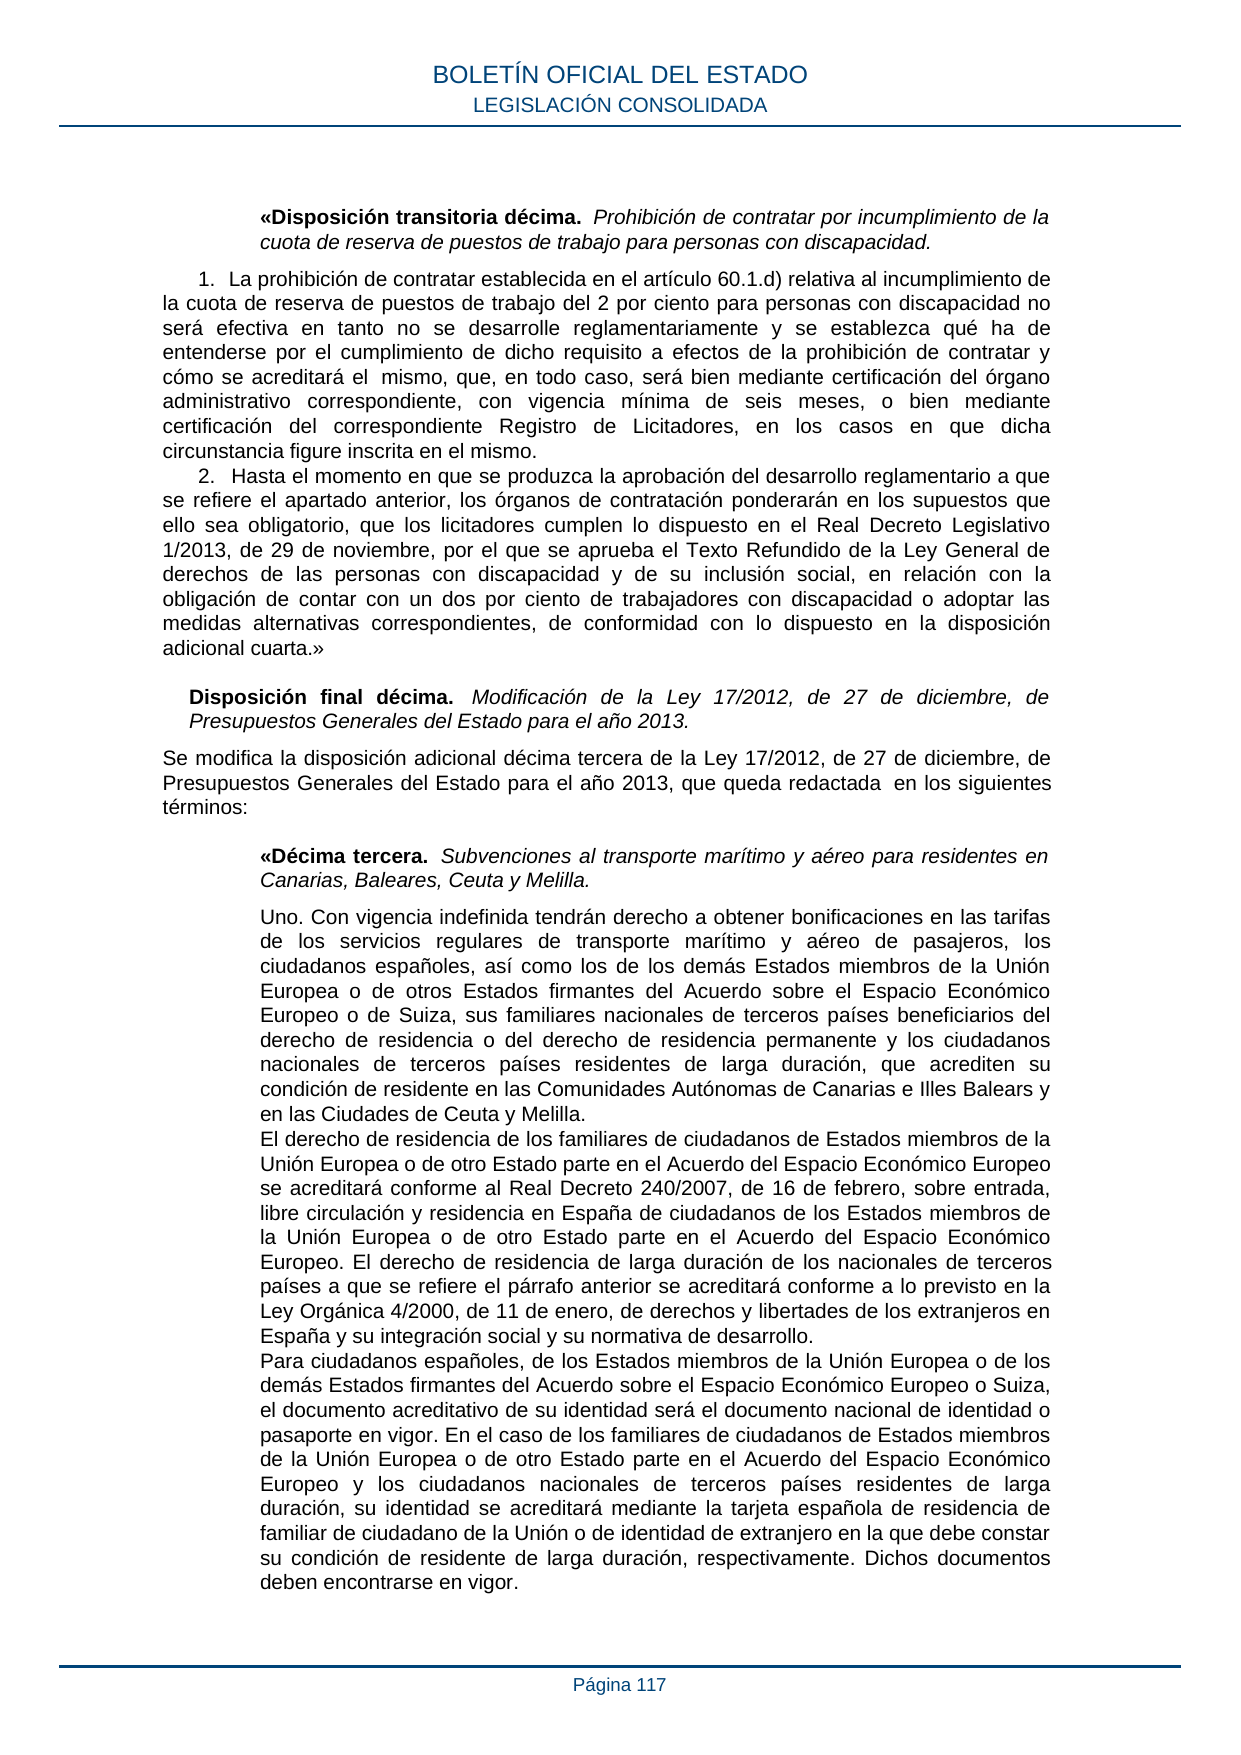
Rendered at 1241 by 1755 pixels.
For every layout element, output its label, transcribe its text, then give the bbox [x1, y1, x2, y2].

text Se modifica la disposición adicional décima tercera de la Ley 17/2012, de 27 de diciembre, de Presupuestos Generales del Estado para el año 2013, que queda redactada en los siguientes términos: [162, 746, 1052, 819]
text Para ciudadanos españoles, de los Estados miembros de la Unión Europea o de los demás Estados firmantes del Acuerdo sobre el Espacio Económico Europeo o Suiza, el documento acreditativo de su identidad será el documento nacional de identidad o pasaporte en vigor. En el caso de los familiares de ciudadanos de Estados miembros de la Unión Europea o de otro Estado parte en el Acuerdo del Espacio Económico Europeo y los ciudadanos nacionales de terceros países residentes de larga duración, su identidad se acreditará mediante la tarjeta española de residencia de familiar de ciudadano de la Unión o de identidad de extranjero en la que debe constar su condición de residente de larga duración, respectivamente. Dichos documentos deben encontrarse en vigor. [260, 1349, 1052, 1594]
text Uno. Con vigencia indefinida tendrán derecho a obtener bonificaciones en las tarifas de los servicios regulares de transporte marítimo y aéreo de pasajeros, los ciudadanos españoles, así como los de los demás Estados miembros de la Unión Europea o de otros Estados firmantes del Acuerdo sobre el Espacio Económico Europeo o de Suiza, sus familiares nacionales de terceros países beneficiarios del derecho de residencia o del derecho de residencia permanente y los ciudadanos nacionales de terceros países residentes de larga duración, que acrediten su condición de residente en las Comunidades Autónomas de Canarias e Illes Balears y en las Ciudades de Ceuta y Melilla. [260, 905, 1052, 1125]
text Disposición final décima. Modificación de la Ley 17/2012, de 27 de diciembre, de Presupuestos Generales del Estado para el año 2013. [189, 685, 1052, 733]
text «Décima tercera. Subvenciones al transporte marítimo y aéreo para residentes en Canarias, Baleares, Ceuta y Melilla. [260, 843, 1052, 892]
list La prohibición de contratar establecida en el artículo 60.1.d) relativa al incumplimiento de la cuota de reserva de puestos de trabajo del 2 por ciento para personas con discapacidad no será efectiva en tanto no se desarrolle reglamentariamente y se establezca qué ha de entenderse por el cumplimiento de dicho requisito a efectos de la prohibición de contratar y cómo se acreditará el mismo, que, en todo caso, será bien mediante certificación del órgano administrativo correspondiente, con vigencia mínima de seis meses, o bien mediante certificación del correspondiente Registro de Licitadores, en los casos en que dicha circunstancia figure inscrita en el mismo. [162, 266, 1052, 462]
text «Disposición transitoria décima. Prohibición de contratar por incumplimiento de la cuota de reserva de puestos de trabajo para personas con discapacidad. [260, 205, 1052, 254]
text El derecho de residencia de los familiares de ciudadanos de Estados miembros de la Unión Europea o de otro Estado parte en el Acuerdo del Espacio Económico Europeo se acreditará conforme al Real Decreto 240/2007, de 16 de febrero, sobre entrada, libre circulación y residencia en España de ciudadanos de los Estados miembros de la Unión Europea o de otro Estado parte en el Acuerdo del Espacio Económico Europeo. El derecho de residencia de larga duración de los nacionales de terceros países a que se refiere el párrafo anterior se acreditará conforme a lo previsto en la Ley Orgánica 4/2000, de 11 de enero, de derechos y libertades de los extranjeros en España y su integración social y su normativa de desarrollo. [260, 1127, 1052, 1347]
list Hasta el momento en que se produzca la aprobación del desarrollo reglamentario a que se refiere el apartado anterior, los órganos de contratación ponderarán en los supuestos que ello sea obligatorio, que los licitadores cumplen lo dispuesto en el Real Decreto Legislativo 1/2013, de 29 de noviembre, por el que se aprueba el Texto Refundido de la Ley General de derechos de las personas con discapacidad y de su inclusión social, en relación con la obligación de contar con un dos por ciento de trabajadores con discapacidad o adoptar las medidas alternativas correspondientes, de conformidad con lo dispuesto en la disposición adicional cuarta.» [162, 464, 1052, 660]
